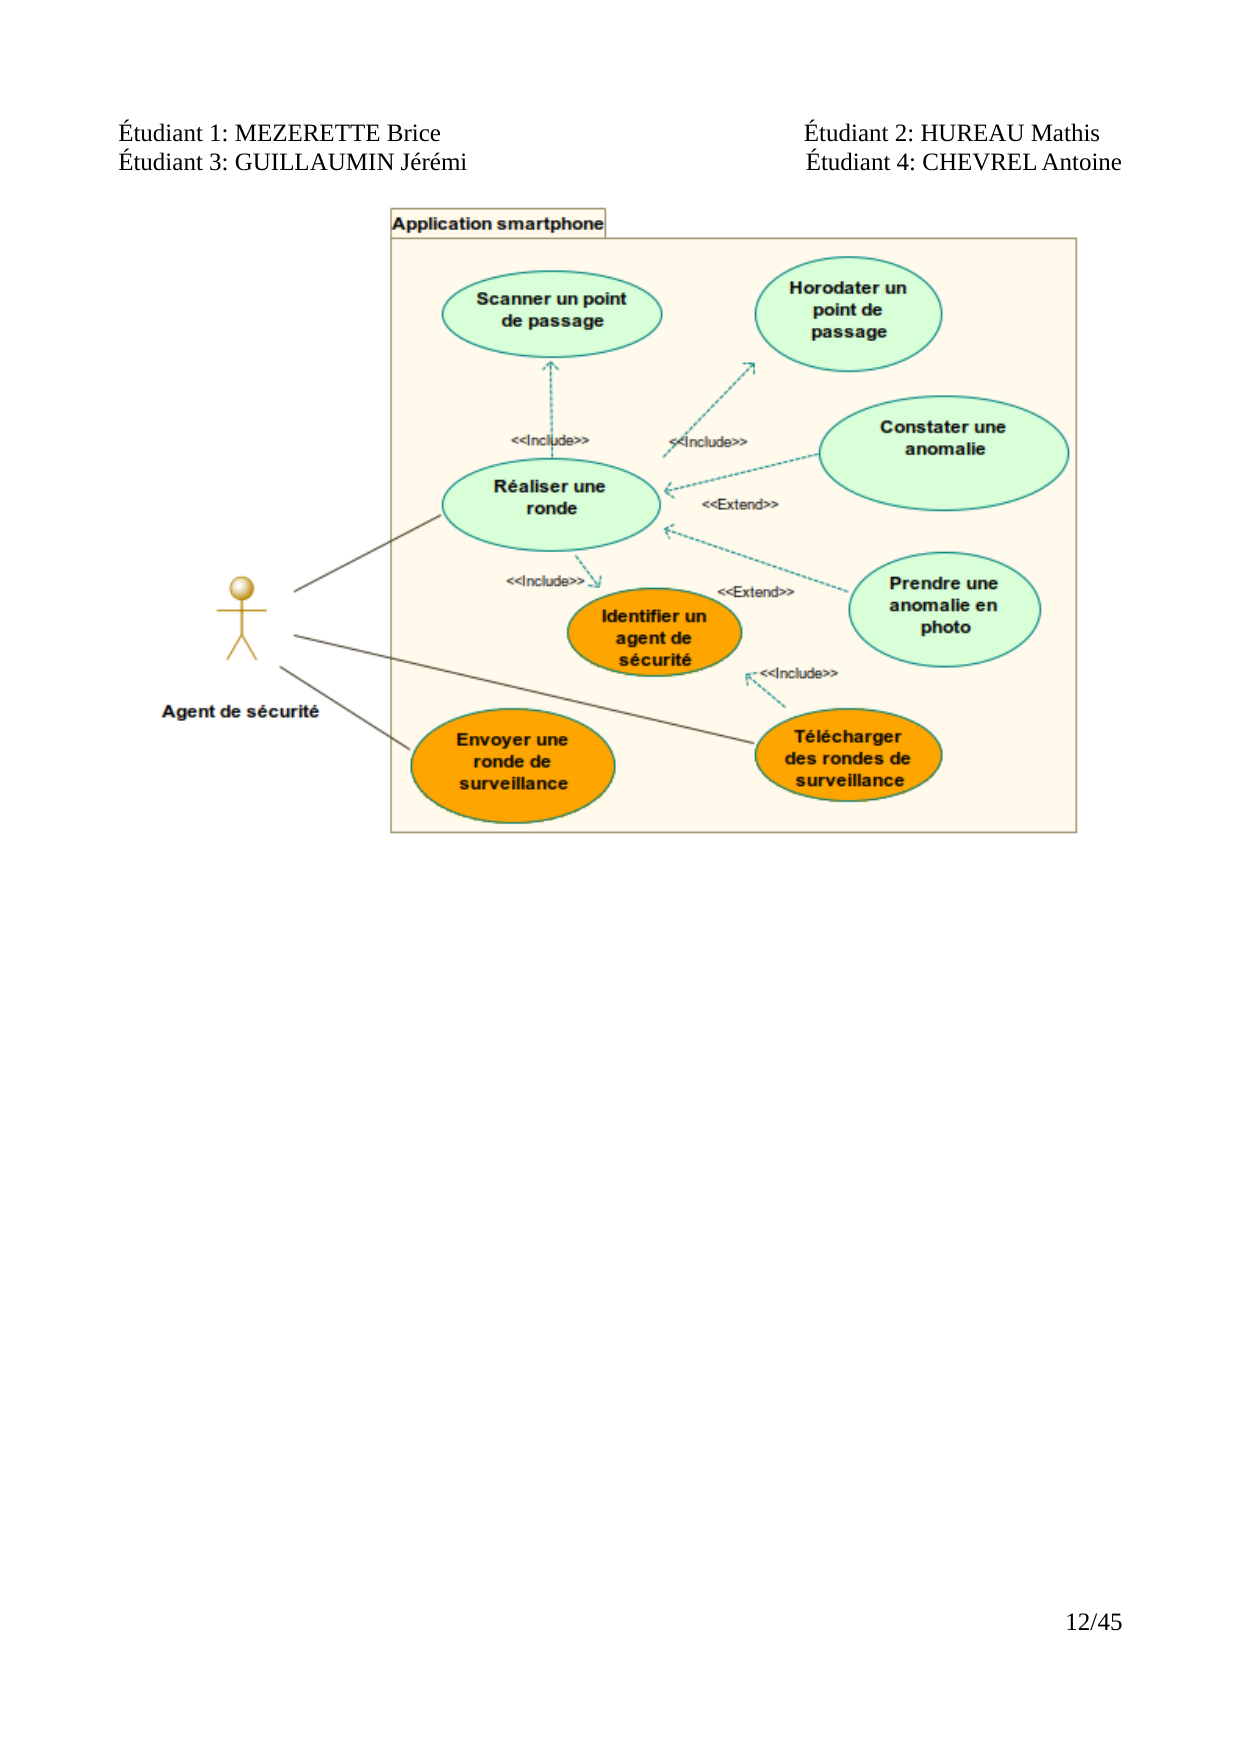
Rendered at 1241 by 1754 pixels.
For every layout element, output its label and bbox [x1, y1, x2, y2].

picture [159, 205, 1082, 835]
